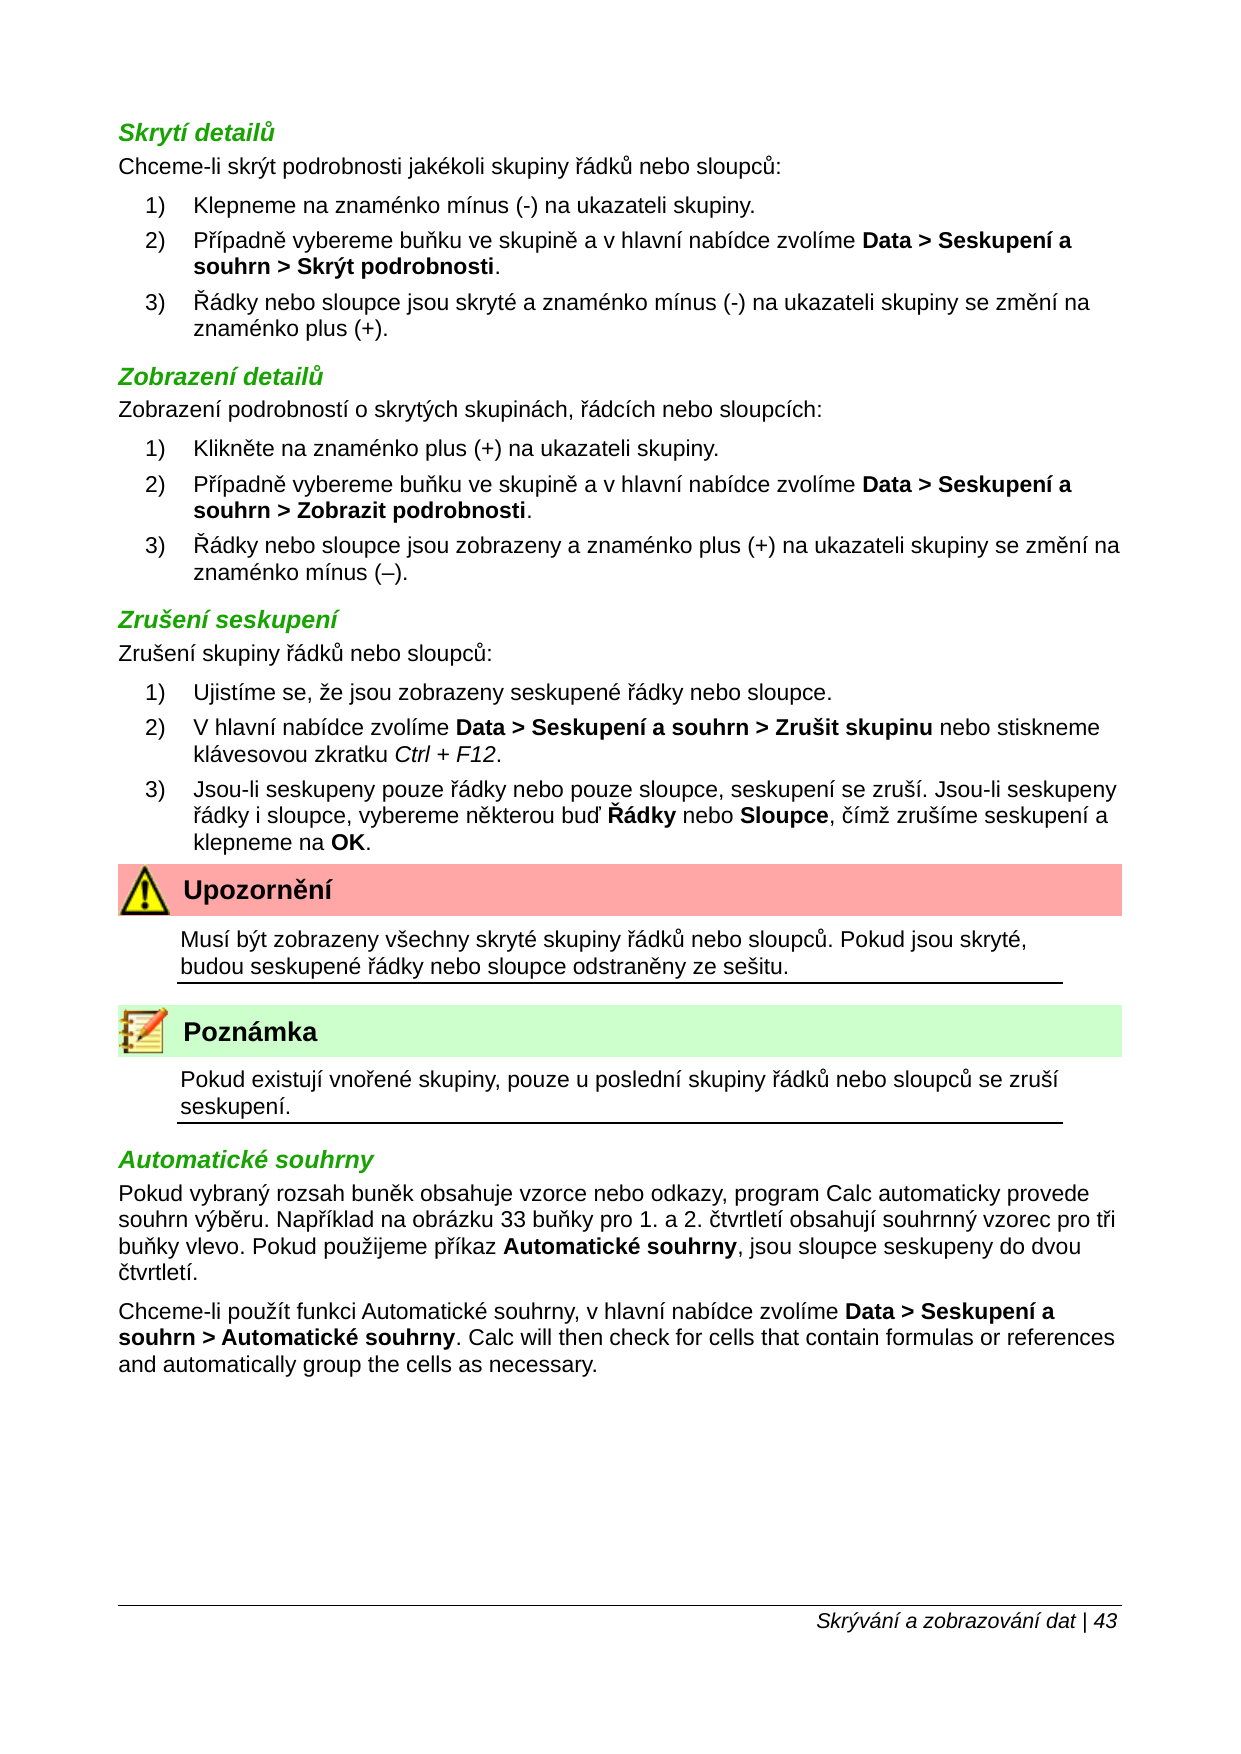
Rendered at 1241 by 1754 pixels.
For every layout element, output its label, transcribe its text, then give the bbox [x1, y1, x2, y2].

subtitle Poznámka [118, 1005, 1122, 1057]
list Případně vybereme buňku ve skupině a v hlavní nabídce zvolíme Data > Seskupení a souhrn > Skrýt podrobnosti. [165, 227, 1122, 279]
list Klepneme na znaménko mínus (-) na ukazateli skupiny. [165, 192, 1122, 218]
text Musí být zobrazeny všechny skryté skupiny řádků nebo sloupců. Pokud jsou skryté, budou seskupené řádky nebo sloupce odstraněny ze sešitu. [177, 923, 1063, 982]
subtitle Zrušení seskupení [118, 605, 1122, 634]
list Klikněte na znaménko plus (+) na ukazateli skupiny. [165, 435, 1122, 462]
text Zobrazení podrobností o skrytých skupinách, řádcích nebo sloupcích: [118, 396, 1122, 423]
list Ujistíme se, že jsou zobrazeny seskupené řádky nebo sloupce. [165, 679, 1122, 705]
picture [119, 864, 170, 915]
subtitle Upozornění [118, 864, 1122, 916]
text Zrušení skupiny řádků nebo sloupců: [118, 640, 1122, 666]
list Případně vybereme buňku ve skupině a v hlavní nabídce zvolíme Data > Seskupení a souhrn > Zobrazit podrobnosti. [165, 471, 1122, 523]
list V hlavní nabídce zvolíme Data > Seskupení a souhrn > Zrušit skupinu nebo stiskneme klávesovou zkratku Ctrl + F12. [165, 714, 1122, 767]
picture [119, 1006, 170, 1057]
list Řádky nebo sloupce jsou skryté a znaménko mínus (-) na ukazateli skupiny se změní na znaménko plus (+). [165, 288, 1122, 341]
list Chceme-li skrýt podrobnosti jakékoli skupiny řádků nebo sloupců: [118, 153, 1122, 179]
subtitle Skrytí detailů [118, 118, 1122, 147]
subtitle Zobrazení detailů [118, 362, 1122, 391]
subtitle Automatické souhrny [118, 1145, 1122, 1174]
list Řádky nebo sloupce jsou zobrazeny a znaménko plus (+) na ukazateli skupiny se změní na znaménko mínus (–). [165, 532, 1122, 585]
text Pokud existují vnořené skupiny, pouze u poslední skupiny řádků nebo sloupců se zruší seskupení. [177, 1063, 1063, 1122]
list Jsou-li seskupeny pouze řádky nebo pouze sloupce, seskupení se zruší. Jsou-li seskupeny řádky i sloupce, vybereme některou buď Řádky nebo Sloupce, čímž zrušíme seskupení a klepneme na OK. [165, 776, 1122, 855]
text Chceme-li použít funkci Automatické souhrny, v hlavní nabídce zvolíme Data > Seskupení a souhrn > Automatické souhrny. Calc will then check for cells that contain formulas or references and automatically group the cells as necessary. [118, 1298, 1122, 1377]
text Pokud vybraný rozsah buněk obsahuje vzorce nebo odkazy, program Calc automaticky provede souhrn výběru. Například na obrázku 33 buňky pro 1. a 2. čtvrtletí obsahují souhrnný vzorec pro tři buňky vlevo. Pokud použijeme příkaz Automatické souhrny, jsou sloupce seskupeny do dvou čtvrtletí. [118, 1180, 1122, 1285]
